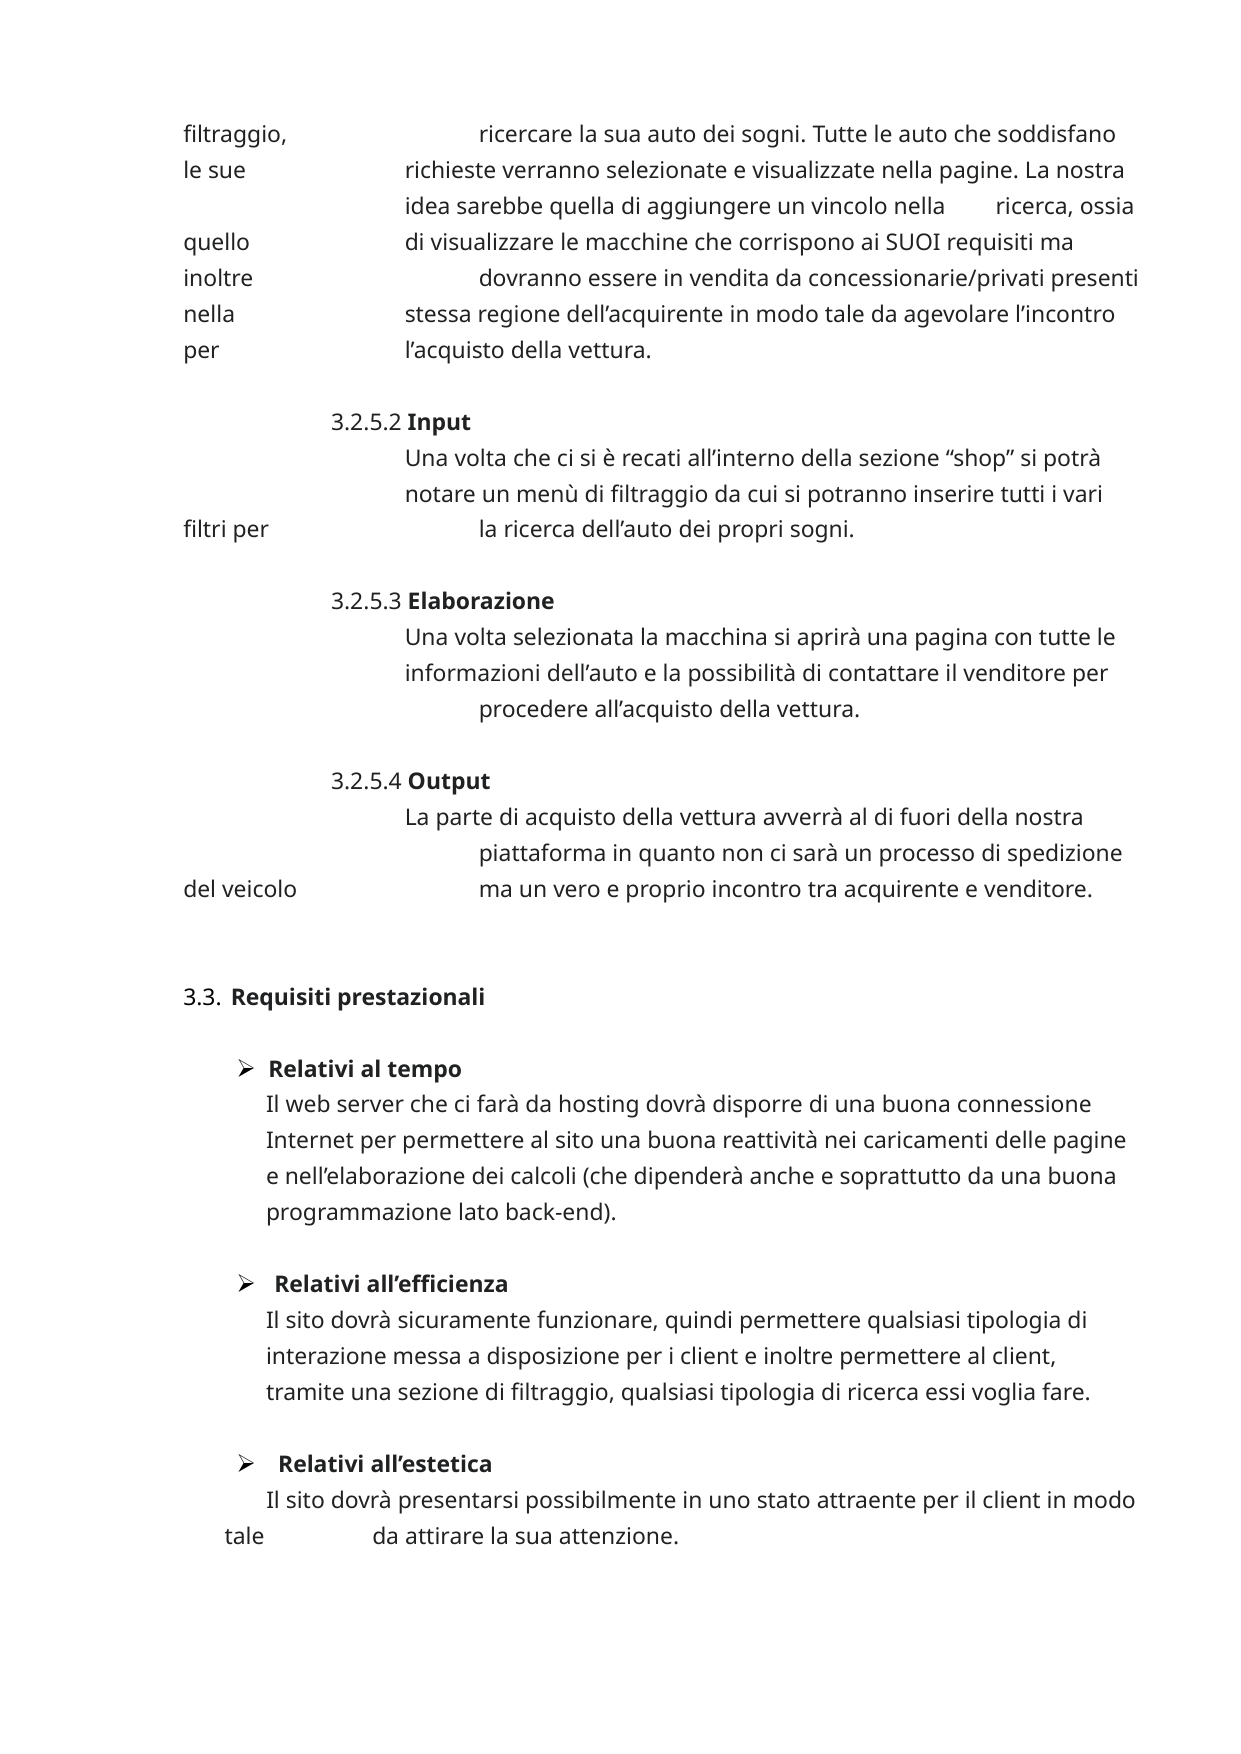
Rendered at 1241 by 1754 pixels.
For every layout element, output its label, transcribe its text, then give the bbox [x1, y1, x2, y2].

text Una volta selezionata la macchina si aprirà una pagina con tutte le informazioni dell’auto e la possibilità di contattare il venditore per procedere all’acquisto della vettura. [183, 621, 1140, 724]
text 3.2.5.2 Input [183, 406, 1140, 437]
list Relativi all’estetica [224, 1448, 1140, 1479]
text 3.2.5.3 Elaborazione [183, 585, 1140, 617]
text Una volta che ci si è recati all’interno della sezione “shop” si potrà notare un menù di filtraggio da cui si potranno inserire tutti i vari filtri per la ricerca dell’auto dei propri sogni. [183, 442, 1140, 545]
list Requisiti prestazionali [183, 981, 1140, 1012]
list Il sito dovrà sicuramente funzionare, quindi permettere qualsiasi tipologia di interazione messa a disposizione per i client e inoltre permettere al client, tramite una sezione di filtraggio, qualsiasi tipologia di ricerca essi voglia fare. [266, 1304, 1140, 1407]
list Il sito dovrà presentarsi possibilmente in uno stato attraente per il client in modo tale da attirare la sua attenzione. [224, 1484, 1140, 1551]
text filtraggio, ricercare la sua auto dei sogni. Tutte le auto che soddisfano le sue richieste verranno selezionate e visualizzate nella pagine. La nostra idea sarebbe quella di aggiungere un vincolo nella ricerca, ossia quello di visualizzare le macchine che corrispono ai SUOI requisiti ma inoltre dovranno essere in vendita da concessionarie/privati presenti nella stessa regione dell’acquirente in modo tale da agevolare l’incontro per l’acquisto della vettura. [183, 118, 1140, 365]
text La parte di acquisto della vettura avverrà al di fuori della nostra piattaforma in quanto non ci sarà un processo di spedizione del veicolo ma un vero e proprio incontro tra acquirente e venditore. [183, 801, 1140, 904]
list Il web server che ci farà da hosting dovrà disporre di una buona connessione Internet per permettere al sito una buona reattività nei caricamenti delle pagine e nell’elaborazione dei calcoli (che dipenderà anche e soprattutto da una buona programmazione lato back-end). [266, 1088, 1140, 1227]
list Relativi all’efficienza [224, 1268, 1140, 1299]
text 3.2.5.4 Output [183, 765, 1140, 796]
list Relativi al tempo [224, 1052, 1140, 1084]
